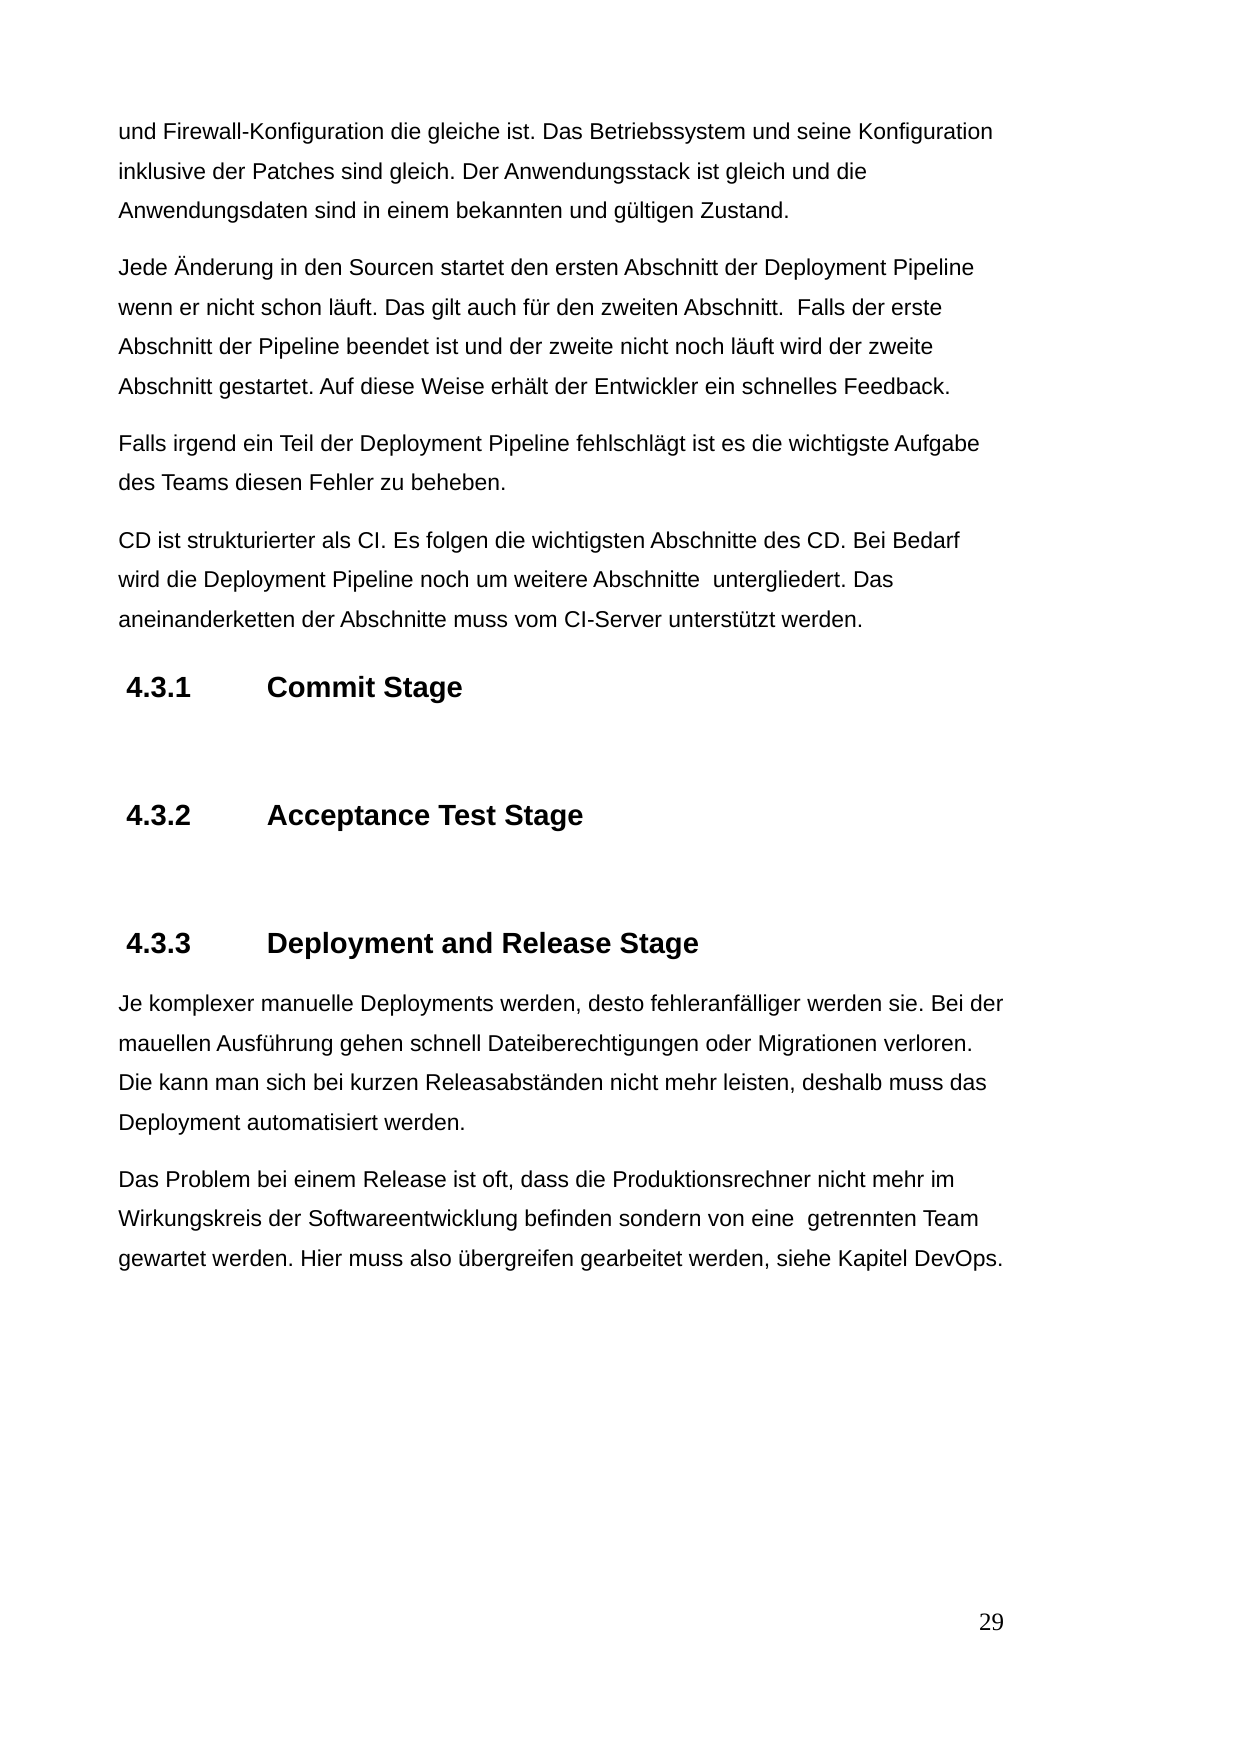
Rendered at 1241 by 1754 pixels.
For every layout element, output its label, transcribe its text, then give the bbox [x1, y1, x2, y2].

text und Firewall-Konfiguration die gleiche ist. Das Betriebssystem und seine Konfiguration inklusive der Patches sind gleich. Der Anwendungsstack ist gleich und die Anwendungsdaten sind in einem bekannten und gültigen Zustand. [118, 118, 1004, 223]
text CD ist strukturierter als CI. Es folgen die wichtigsten Abschnitte des CD. Bei Bedarf wird die Deployment Pipeline noch um weitere Abschnitte untergliedert. Das aneinanderketten der Abschnitte muss vom CI-Server unterstützt werden. [118, 527, 1004, 632]
subtitle Acceptance Test Stage [118, 798, 1004, 832]
text Falls irgend ein Teil der Deployment Pipeline fehlschlägt ist es die wichtigste Aufgabe des Teams diesen Fehler zu beheben. [118, 430, 1004, 496]
subtitle Commit Stage [118, 670, 1004, 703]
subtitle Deployment and Release Stage [118, 926, 1004, 960]
text Je komplexer manuelle Deployments werden, desto fehleranfälliger werden sie. Bei der mauellen Ausführung gehen schnell Dateiberechtigungen oder Migrationen verloren. Die kann man sich bei kurzen Releasabständen nicht mehr leisten, deshalb muss das Deployment automatisiert werden. [118, 990, 1004, 1135]
text Das Problem bei einem Release ist oft, dass die Produktionsrechner nicht mehr im Wirkungskreis der Softwareentwicklung befinden sondern von eine getrennten Team gewartet werden. Hier muss also übergreifen gearbeitet werden, siehe Kapitel DevOps. [118, 1166, 1004, 1271]
text Jede Änderung in den Sourcen startet den ersten Abschnitt der Deployment Pipeline wenn er nicht schon läuft. Das gilt auch für den zweiten Abschnitt. Falls der erste Abschnitt der Pipeline beendet ist und der zweite nicht noch läuft wird der zweite Abschnitt gestartet. Auf diese Weise erhält der Entwickler ein schnelles Feedback. [118, 254, 1004, 399]
